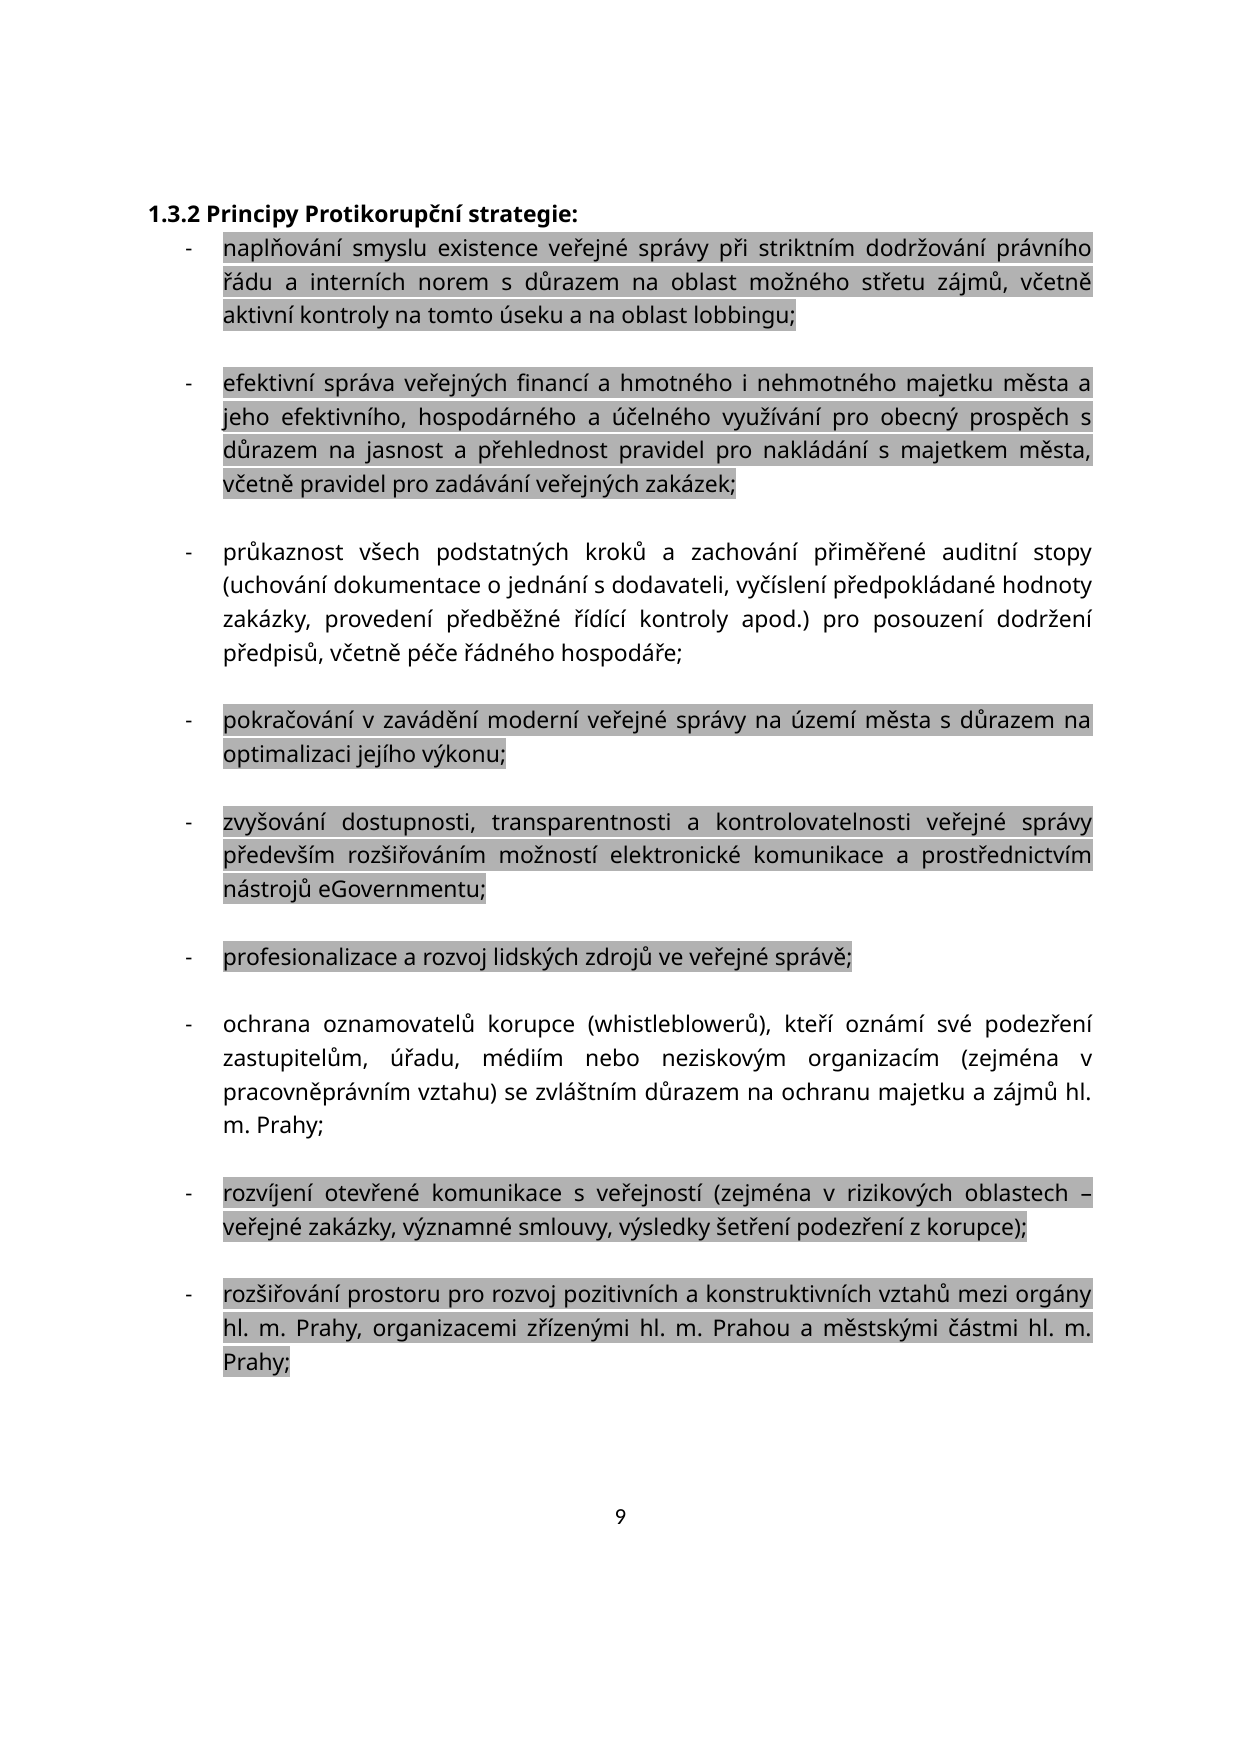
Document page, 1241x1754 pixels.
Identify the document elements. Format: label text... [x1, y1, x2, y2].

list efektivní správa veřejných financí a hmotného i nehmotného majetku města a jeho efektivního, hospodárného a účelného využívání pro obecný prospěch s důrazem na jasnost a přehlednost pravidel pro nakládání s majetkem města, včetně pravidel pro zadávání veřejných zakázek; [185, 367, 1093, 499]
subtitle 1.3.2 Principy Protikorupční strategie: [148, 198, 1093, 229]
list rozšiřování prostoru pro rozvoj pozitivních a konstruktivních vztahů mezi orgány hl. m. Prahy, organizacemi zřízenými hl. m. Prahou a městskými částmi hl. m. Prahy; [185, 1278, 1093, 1377]
list ochrana oznamovatelů korupce (whistleblowerů), kteří oznámí své podezření zastupitelům, úřadu, médiím nebo neziskovým organizacím (zejména v pracovněprávním vztahu) se zvláštním důrazem na ochranu majetku a zájmů hl. m. Prahy; [185, 1008, 1093, 1141]
list rozvíjení otevřené komunikace s veřejností (zejména v rizikových oblastech – veřejné zakázky, významné smlouvy, výsledky šetření podezření z korupce); [185, 1177, 1093, 1242]
list profesionalizace a rozvoj lidských zdrojů ve veřejné správě; [185, 941, 1093, 972]
list naplňování smyslu existence veřejné správy při striktním dodržování právního řádu a interních norem s důrazem na oblast možného střetu zájmů, včetně aktivní kontroly na tomto úseku a na oblast lobbingu; [185, 232, 1093, 331]
list průkaznost všech podstatných kroků a zachování přiměřené auditní stopy (uchování dokumentace o jednání s dodavateli, vyčíslení předpokládané hodnoty zakázky, provedení předběžné řídící kontroly apod.) pro posouzení dodržení předpisů, včetně péče řádného hospodáře; [185, 536, 1093, 668]
list zvyšování dostupnosti, transparentnosti a kontrolovatelnosti veřejné správy především rozšiřováním možností elektronické komunikace a prostřednictvím nástrojů eGovernmentu; [185, 806, 1093, 904]
list pokračování v zavádění moderní veřejné správy na území města s důrazem na optimalizaci jejího výkonu; [185, 704, 1093, 769]
